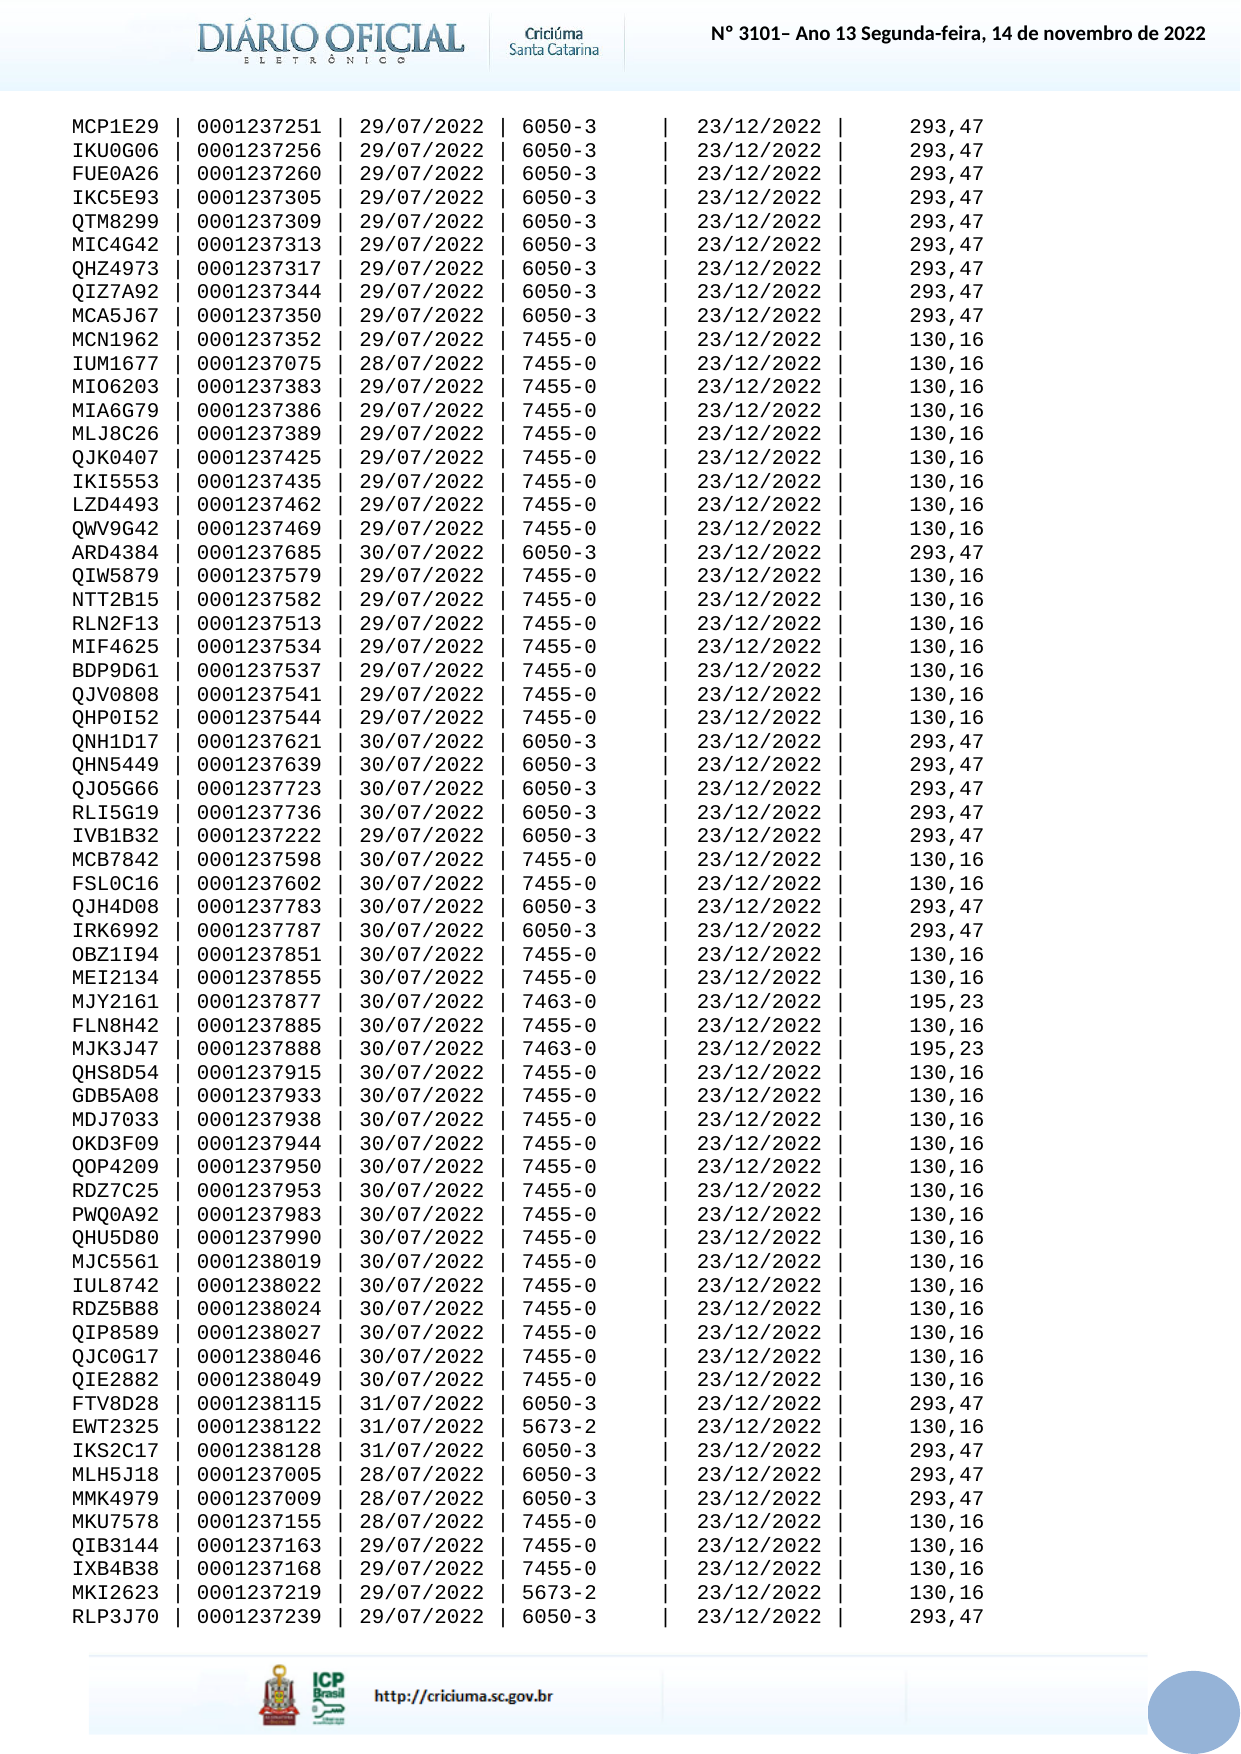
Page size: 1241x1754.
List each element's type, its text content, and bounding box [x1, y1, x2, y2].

text QIB3144 | 0001237163 | 29/07/2022 | 7455-0 | 23/12/2022 | 130,16 [59, 1535, 1167, 1558]
text QHN5449 | 0001237639 | 30/07/2022 | 6050-3 | 23/12/2022 | 293,47 [59, 754, 1167, 778]
text QIP8589 | 0001238027 | 30/07/2022 | 7455-0 | 23/12/2022 | 130,16 [59, 1322, 1167, 1346]
text QJC0G17 | 0001238046 | 30/07/2022 | 7455-0 | 23/12/2022 | 130,16 [59, 1346, 1167, 1369]
text MJY2161 | 0001237877 | 30/07/2022 | 7463-0 | 23/12/2022 | 195,23 [59, 991, 1167, 1014]
text QHZ4973 | 0001237317 | 29/07/2022 | 6050-3 | 23/12/2022 | 293,47 [59, 258, 1167, 282]
text QHP0I52 | 0001237544 | 29/07/2022 | 7455-0 | 23/12/2022 | 130,16 [59, 707, 1167, 731]
text OBZ1I94 | 0001237851 | 30/07/2022 | 7455-0 | 23/12/2022 | 130,16 [59, 944, 1167, 967]
text MIO6203 | 0001237383 | 29/07/2022 | 7455-0 | 23/12/2022 | 130,16 [59, 376, 1167, 400]
text MLH5J18 | 0001237005 | 28/07/2022 | 6050-3 | 23/12/2022 | 293,47 [59, 1464, 1167, 1487]
text ARD4384 | 0001237685 | 30/07/2022 | 6050-3 | 23/12/2022 | 293,47 [59, 542, 1167, 565]
text MKI2623 | 0001237219 | 29/07/2022 | 5673-2 | 23/12/2022 | 130,16 [59, 1582, 1167, 1606]
text RLP3J70 | 0001237239 | 29/07/2022 | 6050-3 | 23/12/2022 | 293,47 [59, 1606, 1167, 1629]
text GDB5A08 | 0001237933 | 30/07/2022 | 7455-0 | 23/12/2022 | 130,16 [59, 1086, 1167, 1109]
text MCB7842 | 0001237598 | 30/07/2022 | 7455-0 | 23/12/2022 | 130,16 [59, 849, 1167, 873]
text QHS8D54 | 0001237915 | 30/07/2022 | 7455-0 | 23/12/2022 | 130,16 [59, 1062, 1167, 1086]
text MMK4979 | 0001237009 | 28/07/2022 | 6050-3 | 23/12/2022 | 293,47 [59, 1487, 1167, 1511]
text FSL0C16 | 0001237602 | 30/07/2022 | 7455-0 | 23/12/2022 | 130,16 [59, 873, 1167, 896]
text MJK3J47 | 0001237888 | 30/07/2022 | 7463-0 | 23/12/2022 | 195,23 [59, 1038, 1167, 1062]
text QJO5G66 | 0001237723 | 30/07/2022 | 6050-3 | 23/12/2022 | 293,47 [59, 778, 1167, 802]
text RDZ7C25 | 0001237953 | 30/07/2022 | 7455-0 | 23/12/2022 | 130,16 [59, 1180, 1167, 1204]
text IKC5E93 | 0001237305 | 29/07/2022 | 6050-3 | 23/12/2022 | 293,47 [59, 187, 1167, 211]
text MIA6G79 | 0001237386 | 29/07/2022 | 7455-0 | 23/12/2022 | 130,16 [59, 400, 1167, 423]
text LZD4493 | 0001237462 | 29/07/2022 | 7455-0 | 23/12/2022 | 130,16 [59, 494, 1167, 518]
text IUM1677 | 0001237075 | 28/07/2022 | 7455-0 | 23/12/2022 | 130,16 [59, 352, 1167, 376]
text BDP9D61 | 0001237537 | 29/07/2022 | 7455-0 | 23/12/2022 | 130,16 [59, 660, 1167, 683]
text MKU7578 | 0001237155 | 28/07/2022 | 7455-0 | 23/12/2022 | 130,16 [59, 1511, 1167, 1535]
text FUE0A26 | 0001237260 | 29/07/2022 | 6050-3 | 23/12/2022 | 293,47 [59, 163, 1167, 187]
text MEI2134 | 0001237855 | 30/07/2022 | 7455-0 | 23/12/2022 | 130,16 [59, 967, 1167, 991]
text PWQ0A92 | 0001237983 | 30/07/2022 | 7455-0 | 23/12/2022 | 130,16 [59, 1204, 1167, 1227]
text OKD3F09 | 0001237944 | 30/07/2022 | 7455-0 | 23/12/2022 | 130,16 [59, 1133, 1167, 1156]
text MIC4G42 | 0001237313 | 29/07/2022 | 6050-3 | 23/12/2022 | 293,47 [59, 234, 1167, 258]
text IKI5553 | 0001237435 | 29/07/2022 | 7455-0 | 23/12/2022 | 130,16 [59, 471, 1167, 494]
text IKU0G06 | 0001237256 | 29/07/2022 | 6050-3 | 23/12/2022 | 293,47 [59, 140, 1167, 163]
text QTM8299 | 0001237309 | 29/07/2022 | 6050-3 | 23/12/2022 | 293,47 [59, 211, 1167, 234]
text IVB1B32 | 0001237222 | 29/07/2022 | 6050-3 | 23/12/2022 | 293,47 [59, 825, 1167, 849]
text QIZ7A92 | 0001237344 | 29/07/2022 | 6050-3 | 23/12/2022 | 293,47 [59, 282, 1167, 305]
text FTV8D28 | 0001238115 | 31/07/2022 | 6050-3 | 23/12/2022 | 293,47 [59, 1393, 1167, 1417]
text QJH4D08 | 0001237783 | 30/07/2022 | 6050-3 | 23/12/2022 | 293,47 [59, 896, 1167, 920]
text MLJ8C26 | 0001237389 | 29/07/2022 | 7455-0 | 23/12/2022 | 130,16 [59, 423, 1167, 447]
text RDZ5B88 | 0001238024 | 30/07/2022 | 7455-0 | 23/12/2022 | 130,16 [59, 1298, 1167, 1322]
text QHU5D80 | 0001237990 | 30/07/2022 | 7455-0 | 23/12/2022 | 130,16 [59, 1227, 1167, 1251]
text RLI5G19 | 0001237736 | 30/07/2022 | 6050-3 | 23/12/2022 | 293,47 [59, 802, 1167, 825]
text IUL8742 | 0001238022 | 30/07/2022 | 7455-0 | 23/12/2022 | 130,16 [59, 1275, 1167, 1298]
text IKS2C17 | 0001238128 | 31/07/2022 | 6050-3 | 23/12/2022 | 293,47 [59, 1440, 1167, 1464]
text MCP1E29 | 0001237251 | 29/07/2022 | 6050-3 | 23/12/2022 | 293,47 [59, 116, 1167, 140]
text QIE2882 | 0001238049 | 30/07/2022 | 7455-0 | 23/12/2022 | 130,16 [59, 1369, 1167, 1393]
text IXB4B38 | 0001237168 | 29/07/2022 | 7455-0 | 23/12/2022 | 130,16 [59, 1558, 1167, 1582]
text FLN8H42 | 0001237885 | 30/07/2022 | 7455-0 | 23/12/2022 | 130,16 [59, 1014, 1167, 1038]
text QWV9G42 | 0001237469 | 29/07/2022 | 7455-0 | 23/12/2022 | 130,16 [59, 518, 1167, 542]
text MCN1962 | 0001237352 | 29/07/2022 | 7455-0 | 23/12/2022 | 130,16 [59, 329, 1167, 352]
text MDJ7033 | 0001237938 | 30/07/2022 | 7455-0 | 23/12/2022 | 130,16 [59, 1109, 1167, 1133]
text QIW5879 | 0001237579 | 29/07/2022 | 7455-0 | 23/12/2022 | 130,16 [59, 565, 1167, 589]
text MIF4625 | 0001237534 | 29/07/2022 | 7455-0 | 23/12/2022 | 130,16 [59, 636, 1167, 660]
text MJC5561 | 0001238019 | 30/07/2022 | 7455-0 | 23/12/2022 | 130,16 [59, 1251, 1167, 1275]
text NTT2B15 | 0001237582 | 29/07/2022 | 7455-0 | 23/12/2022 | 130,16 [59, 589, 1167, 613]
text EWT2325 | 0001238122 | 31/07/2022 | 5673-2 | 23/12/2022 | 130,16 [59, 1417, 1167, 1440]
text QJV0808 | 0001237541 | 29/07/2022 | 7455-0 | 23/12/2022 | 130,16 [59, 683, 1167, 707]
text RLN2F13 | 0001237513 | 29/07/2022 | 7455-0 | 23/12/2022 | 130,16 [59, 613, 1167, 636]
text QOP4209 | 0001237950 | 30/07/2022 | 7455-0 | 23/12/2022 | 130,16 [59, 1156, 1167, 1180]
text IRK6992 | 0001237787 | 30/07/2022 | 6050-3 | 23/12/2022 | 293,47 [59, 920, 1167, 944]
text MCA5J67 | 0001237350 | 29/07/2022 | 6050-3 | 23/12/2022 | 293,47 [59, 305, 1167, 329]
text QJK0407 | 0001237425 | 29/07/2022 | 7455-0 | 23/12/2022 | 130,16 [59, 447, 1167, 471]
text QNH1D17 | 0001237621 | 30/07/2022 | 6050-3 | 23/12/2022 | 293,47 [59, 731, 1167, 754]
